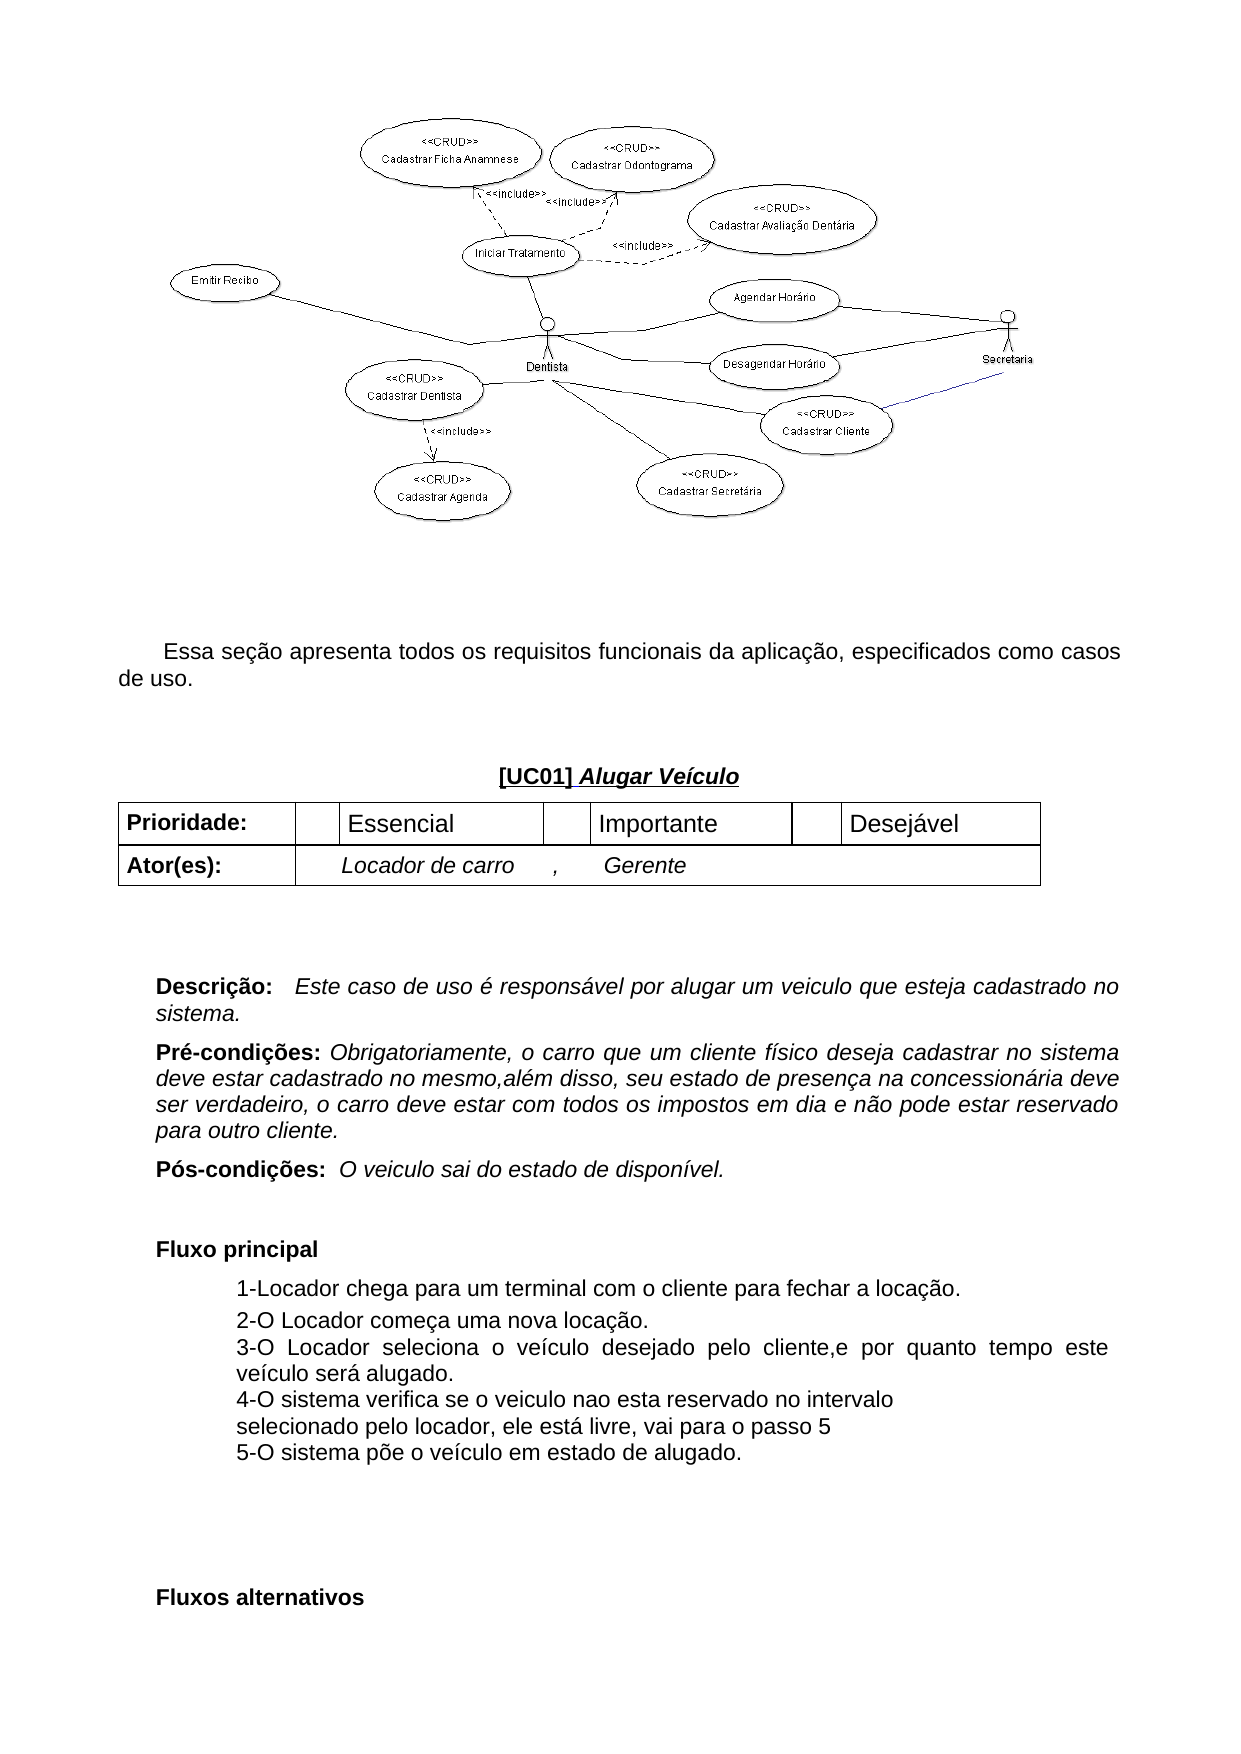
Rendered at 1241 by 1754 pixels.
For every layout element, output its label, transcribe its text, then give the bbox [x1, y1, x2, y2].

text Descrição: Este caso de uso é responsável por alugar um veiculo que esteja cadastrado no sistema. [156, 973, 1122, 1026]
table_header Essencial [340, 803, 543, 844]
table_header [296, 803, 339, 844]
table_header Prioridade: [119, 803, 295, 844]
table_cell Locador de carro , Gerente [296, 846, 1040, 885]
table_header [544, 803, 590, 844]
text 1-Locador chega para um terminal com o cliente para fechar a locação. [118, 1274, 1122, 1301]
text Pré-condições: Obrigatoriamente, o carro que um cliente físico deseja cadastrar no sistema deve estar cadastrado no mesmo,além disso, seu estado de presença na concessionária deve ser verdadeiro, o carro deve estar com todos os impostos em dia e não pode estar reservado para outro cliente. [156, 1038, 1122, 1144]
table_cell Ator(es): [119, 846, 295, 885]
text selecionado pelo locador, ele está livre, vai para o passo 5 [118, 1413, 1122, 1439]
table_header [793, 803, 841, 844]
table_header Desejável [842, 803, 1040, 844]
text Fluxo principal [156, 1236, 1122, 1262]
text Essa seção apresenta todos os requisitos funcionais da aplicação, especificados como casos de uso. [118, 638, 1122, 691]
text Pós-condições: O veiculo sai do estado de disponível. [156, 1156, 1122, 1183]
text 5-O sistema põe o veículo em estado de alugado. [118, 1439, 1122, 1465]
table_header Importante [591, 803, 791, 844]
text 3-O Locador seleciona o veículo desejado pelo cliente,e por quanto tempo este veículo será alugado. [118, 1333, 1122, 1386]
text 4-O sistema verifica se o veiculo nao esta reservado no intervalo [118, 1386, 1122, 1413]
text 2-O Locador começa uma nova locação. [118, 1307, 1122, 1333]
text [UC01] Alugar Veículo [118, 763, 1122, 789]
text Fluxos alternativos [156, 1584, 1122, 1610]
